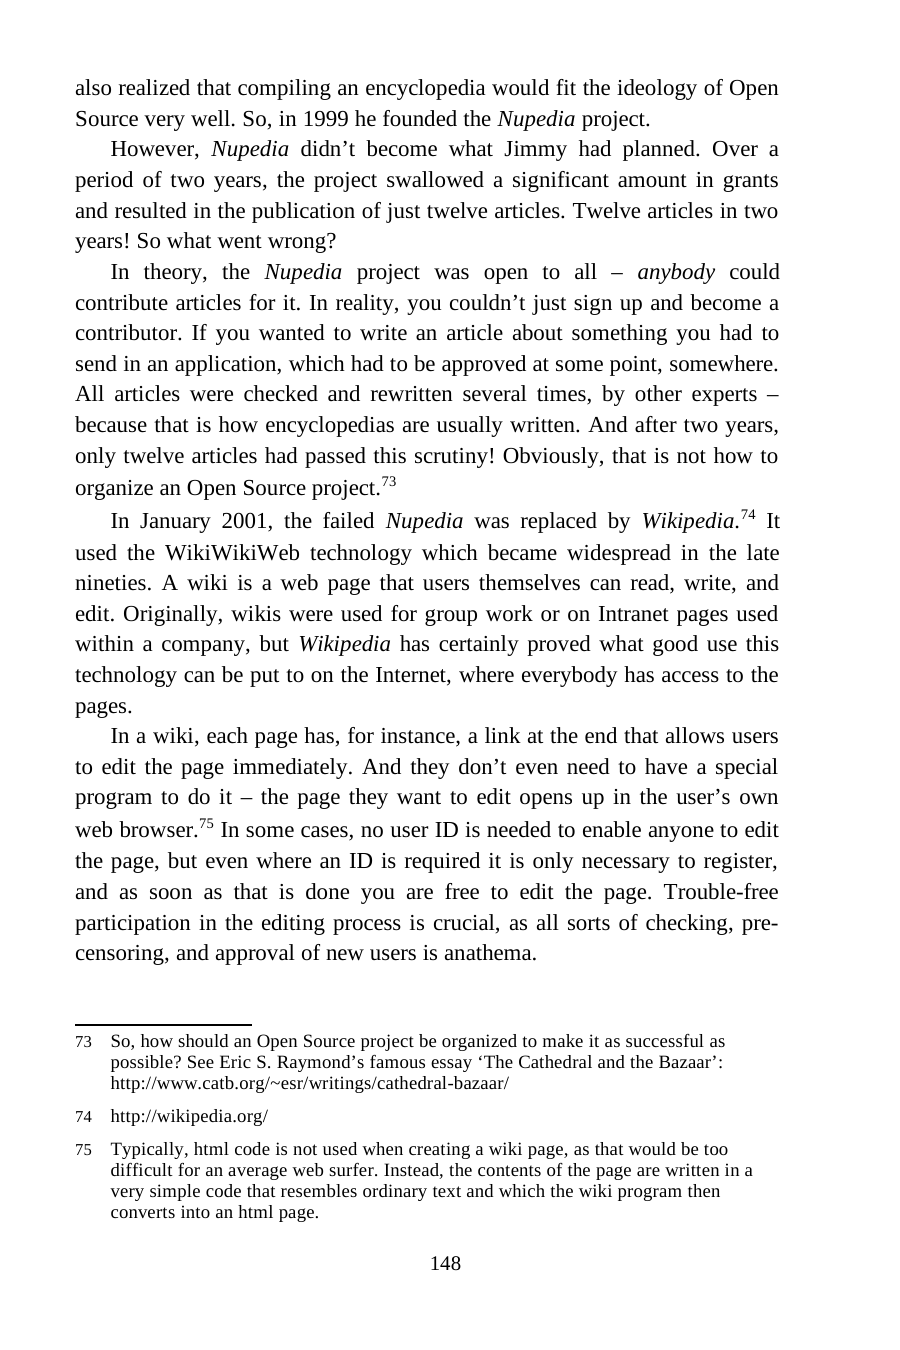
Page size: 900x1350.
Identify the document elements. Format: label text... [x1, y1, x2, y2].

text In theory, the Nupedia project was open to all – anybody could contribute articles for it. In reality, you couldn’t just sign up and become a contributor. If you wanted to write an article about something you had to send in an application, which had to be approved at some point, somewhere. All articles were checked and rewritten several times, by other experts – because that is how encyclopedias are usually written. And after two years, only twelve articles had passed this scrutiny! Obviously, that is not how to organize an Open Source project. [75, 259, 780, 501]
text In January 2001, the failed Nupedia was replaced by Wikipedia. It used the WikiWikiWeb technology which became widespread in the late nineties. A wiki is a web page that users themselves can read, write, and edit. Originally, wikis were used for group work or on Intranet pages used within a company, but Wikipedia has certainly proved what good use this technology can be put to on the Internet, where everybody has access to the pages. [75, 506, 780, 718]
text However, Nupedia didn’t become what Jimmy had planned. Over a period of two years, the project swallowed a significant amount in grants and resulted in the publication of just twelve articles. Twelve articles in two years! So what went wrong? [75, 136, 780, 254]
text Typically, html code is not used when creating a wiki page, as that would be too difficult for an average web surfer. Instead, the contents of the page are written in a very simple code that resembles ordinary text and which the wiki program then converts into an html page. [75, 1138, 780, 1222]
text also realized that compiling an encyclopedia would fit the ideology of Open Source very well. So, in 1999 he founded the Nupedia project. [75, 75, 780, 131]
text So, how should an Open Source project be organized to make it as successful as possible? See Eric S. Raymond’s famous essay ‘The Cathedral and the Bazaar’: http://www.catb.org/~esr/writings/cathedral-bazaar/ [75, 1031, 780, 1094]
text In a wiki, each page has, for instance, a link at the end that allows users to edit the page immediately. And they don’t even need to have a special program to do it – the page they want to edit opens up in the user’s own web browser. In some cases, no user ID is needed to enable anyone to edit the page, but even where an ID is required it is only necessary to register, and as soon as that is done you are free to edit the page. Trouble-free participation in the editing process is crucial, as all sorts of checking, pre-censoring, and approval of new users is anathema. [75, 723, 780, 966]
text http://wikipedia.org/ [75, 1106, 780, 1127]
